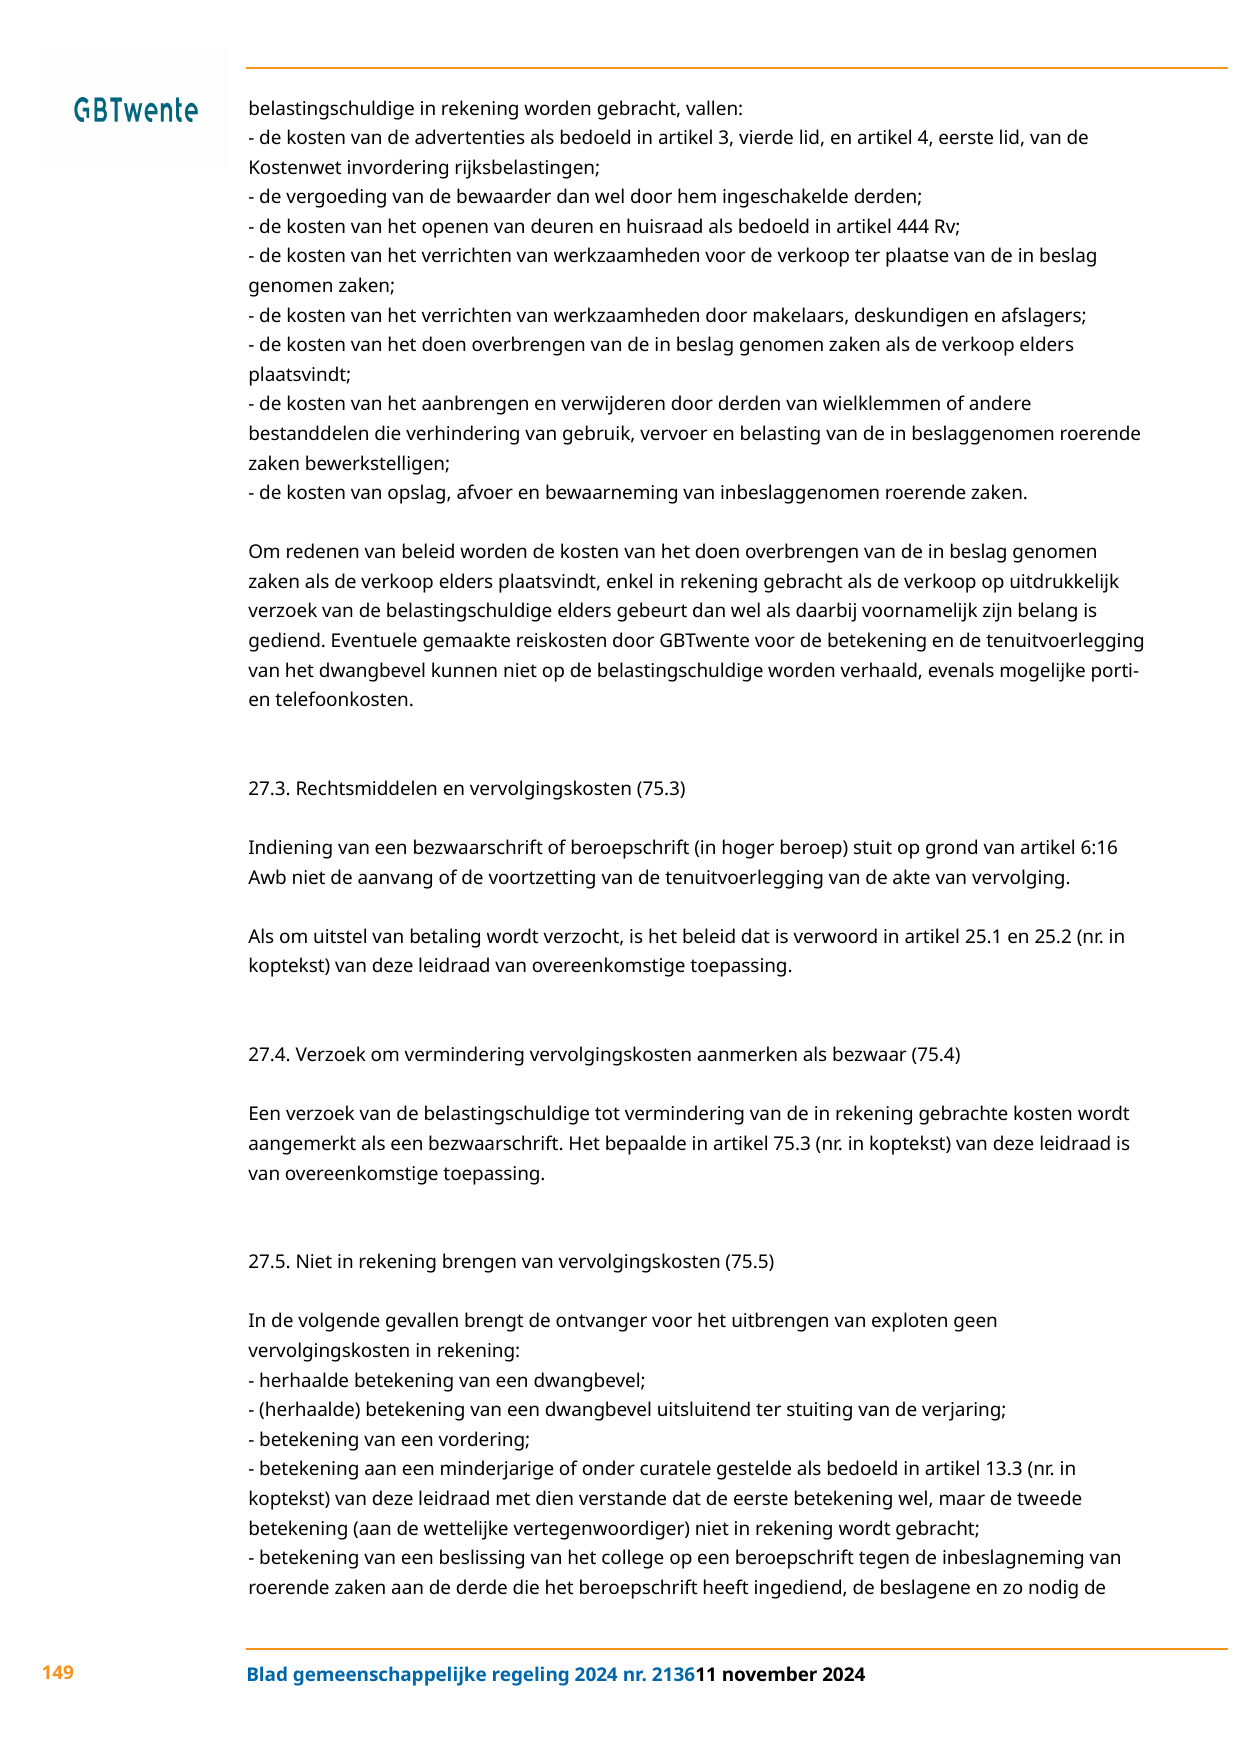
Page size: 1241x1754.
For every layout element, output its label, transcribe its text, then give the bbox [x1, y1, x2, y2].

text - betekening van een beslissing van het college op een beroepschrift tegen de inbeslagneming van roerende zaken aan de derde die het beroepschrift heeft ingediend, de beslagene en zo nodig de [248, 1544, 1152, 1600]
text belastingschuldige in rekening worden gebracht, vallen: [248, 95, 1152, 121]
text 27.3. Rechtsmiddelen en vervolgingskosten (75.3) [248, 775, 1152, 801]
text 27.5. Niet in rekening brengen van vervolgingskosten (75.5) [248, 1248, 1152, 1274]
text - de vergoeding van de bewaarder dan wel door hem ingeschakelde derden; [248, 183, 1152, 209]
text In de volgende gevallen brengt de ontvanger voor het uitbrengen van exploten geen vervolgingskosten in rekening: [248, 1308, 1152, 1363]
picture [41, 47, 231, 172]
text - de kosten van het openen van deuren en huisraad als bedoeld in artikel 444 Rv; [248, 213, 1152, 239]
text - (herhaalde) betekening van een dwangbevel uitsluitend ter stuiting van de verjaring; [248, 1396, 1152, 1422]
text - herhaalde betekening van een dwangbevel; [248, 1367, 1152, 1393]
text Indiening van een bezwaarschrift of beroepschrift (in hoger beroep) stuit op grond van artikel 6:16 Awb niet de aanvang of de voortzetting van de tenuitvoerlegging van de akte van vervolging. [248, 834, 1152, 890]
text - de kosten van het aanbrengen en verwijderen door derden van wielklemmen of andere bestanddelen die verhindering van gebruik, vervoer en belasting van de in beslaggenomen roerende zaken bewerkstelligen; [248, 391, 1152, 476]
text - betekening van een vordering; [248, 1426, 1152, 1452]
text Als om uitstel van betaling wordt verzocht, is het beleid dat is verwoord in artikel 25.1 en 25.2 (nr. in koptekst) van deze leidraad van overeenkomstige toepassing. [248, 923, 1152, 978]
text Om redenen van beleid worden de kosten van het doen overbrengen van de in beslag genomen zaken als de verkoop elders plaatsvindt, enkel in rekening gebracht als de verkoop op uitdrukkelijk verzoek van de belastingschuldige elders gebeurt dan wel als daarbij voornamelijk zijn belang is gediend. Eventuele gemaakte reiskosten door GBTwente voor de betekening en de tenuitvoerlegging van het dwangbevel kunnen niet op de belastingschuldige worden verhaald, evenals mogelijke porti- en telefoonkosten. [248, 538, 1152, 712]
text Een verzoek van de belastingschuldige tot vermindering van de in rekening gebrachte kosten wordt aangemerkt als een bezwaarschrift. Het bepaalde in artikel 75.3 (nr. in koptekst) van deze leidraad is van overeenkomstige toepassing. [248, 1101, 1152, 1186]
text - de kosten van de advertenties als bedoeld in artikel 3, vierde lid, en artikel 4, eerste lid, van de Kostenwet invordering rijksbelastingen; [248, 124, 1152, 180]
text - de kosten van het verrichten van werkzaamheden voor de verkoop ter plaatse van de in beslag genomen zaken; [248, 243, 1152, 298]
text - de kosten van het doen overbrengen van de in beslag genomen zaken als de verkoop elders plaatsvindt; [248, 331, 1152, 387]
text - betekening aan een minderjarige of onder curatele gestelde als bedoeld in artikel 13.3 (nr. in koptekst) van deze leidraad met dien verstande dat de eerste betekening wel, maar de tweede betekening (aan de wettelijke vertegenwoordiger) niet in rekening wordt gebracht; [248, 1456, 1152, 1541]
text - de kosten van opslag, afvoer en bewaarneming van inbeslaggenomen roerende zaken. [248, 479, 1152, 505]
text 27.4. Verzoek om vermindering vervolgingskosten aanmerken als bezwaar (75.4) [248, 1041, 1152, 1067]
text - de kosten van het verrichten van werkzaamheden door makelaars, deskundigen en afslagers; [248, 302, 1152, 328]
